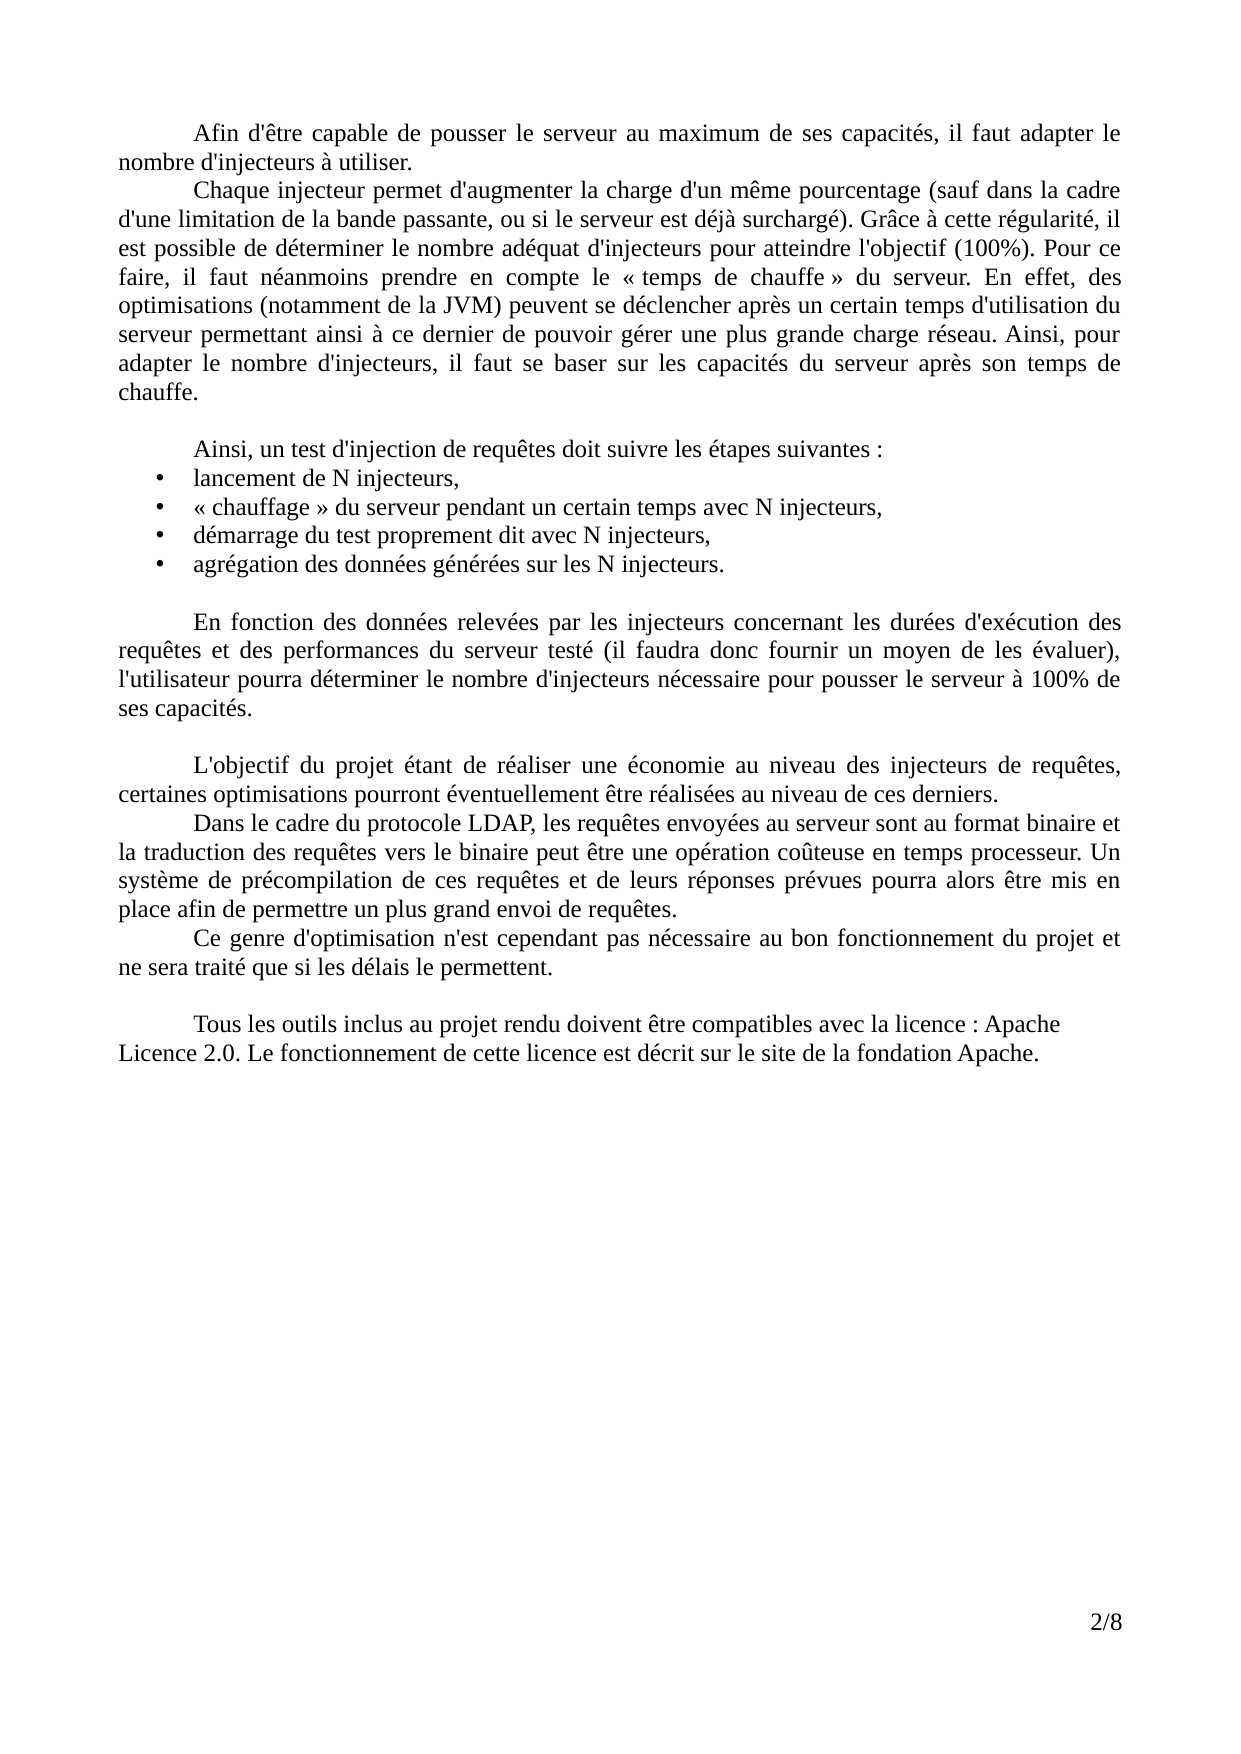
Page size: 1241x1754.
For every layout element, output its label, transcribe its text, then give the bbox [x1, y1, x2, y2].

text Ce genre d'optimisation n'est cependant pas nécessaire au bon fonctionnement du projet et ne sera traité que si les délais le permettent. [118, 923, 1122, 981]
list démarrage du test proprement dit avec N injecteurs, [156, 521, 1122, 549]
text L'objectif du projet étant de réaliser une économie au niveau des injecteurs de requêtes, certaines optimisations pourront éventuellement être réalisées au niveau de ces derniers. [118, 751, 1122, 808]
text Chaque injecteur permet d'augmenter la charge d'un même pourcentage (sauf dans la cadre d'une limitation de la bande passante, ou si le serveur est déjà surchargé). Grâce à cette régularité, il est possible de déterminer le nombre adéquat d'injecteurs pour atteindre l'objectif (100%). Pour ce faire, il faut néanmoins prendre en compte le « temps de chauffe » du serveur. En effet, des optimisations (notamment de la JVM) peuvent se déclencher après un certain temps d'utilisation du serveur permettant ainsi à ce dernier de pouvoir gérer une plus grande charge réseau. Ainsi, pour adapter le nombre d'injecteurs, il faut se baser sur les capacités du serveur après son temps de chauffe. [118, 176, 1122, 406]
text Ainsi, un test d'injection de requêtes doit suivre les étapes suivantes : [118, 434, 1122, 463]
text En fonction des données relevées par les injecteurs concernant les durées d'exécution des requêtes et des performances du serveur testé (il faudra donc fournir un moyen de les évaluer), l'utilisateur pourra déterminer le nombre d'injecteurs nécessaire pour pousser le serveur à 100% de ses capacités. [118, 607, 1122, 722]
list lancement de N injecteurs, [156, 463, 1122, 492]
text Afin d'être capable de pousser le serveur au maximum de ses capacités, il faut adapter le nombre d'injecteurs à utiliser. [118, 118, 1122, 176]
list agrégation des données générées sur les N injecteurs. [156, 549, 1122, 578]
text Dans le cadre du protocole LDAP, les requêtes envoyées au serveur sont au format binaire et la traduction des requêtes vers le binaire peut être une opération coûteuse en temps processeur. Un système de précompilation de ces requêtes et de leurs réponses prévues pourra alors être mis en place afin de permettre un plus grand envoi de requêtes. [118, 808, 1122, 923]
text Licence 2.0. Le fonctionnement de cette licence est décrit sur le site de la fondation Apache. [118, 1038, 1122, 1067]
list « chauffage » du serveur pendant un certain temps avec N injecteurs, [156, 492, 1122, 521]
text Tous les outils inclus au projet rendu doivent être compatibles avec la licence : Apache [118, 1009, 1122, 1038]
